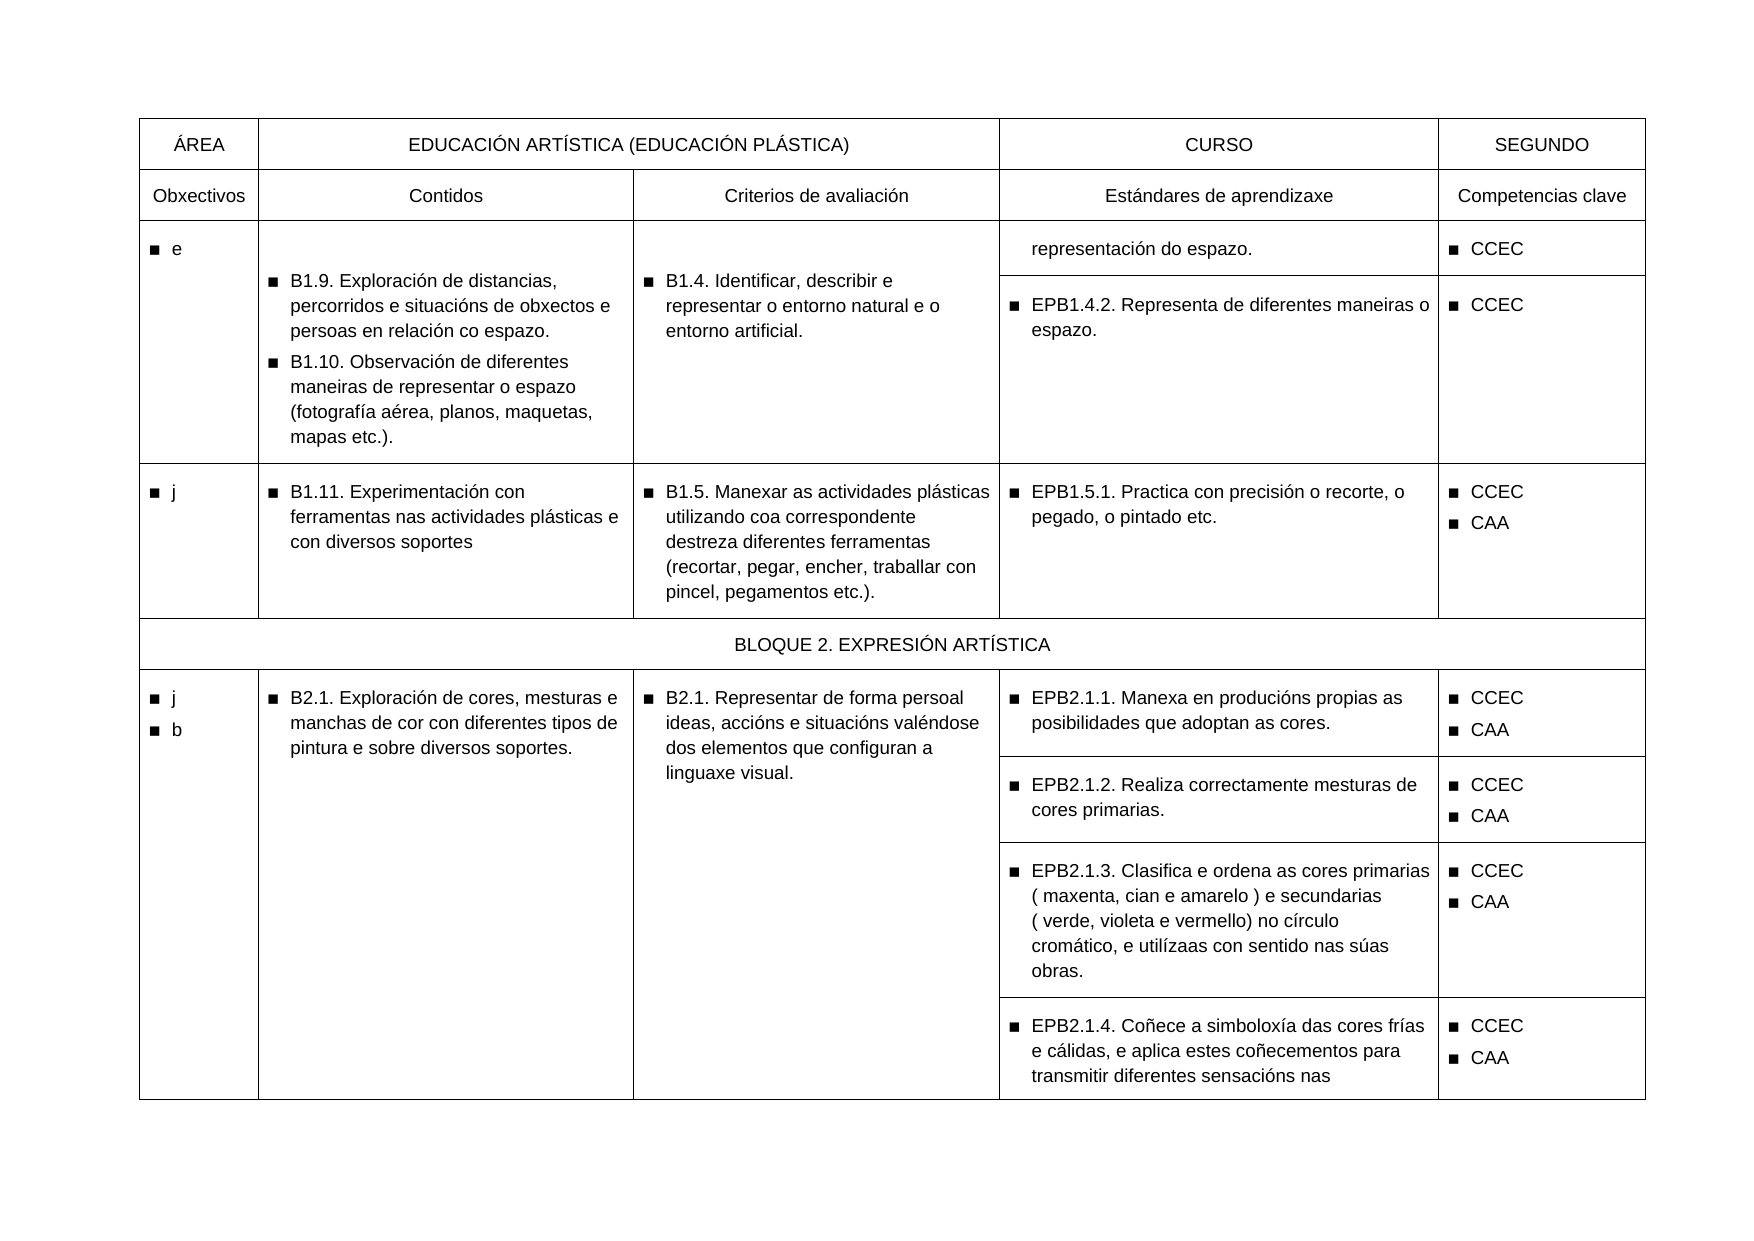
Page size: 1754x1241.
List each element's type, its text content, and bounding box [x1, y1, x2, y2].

table_cell EPB2.1.3. Clasifica e ordena as cores primarias ( maxenta, cian e amarelo ) e secundarias ( verde, violeta e vermello) no círculo cromático, e utilízaas con sentido nas súas obras. [1000, 843, 1438, 997]
table_cell j e [140, 221, 258, 463]
table_cell EPB2.1.2. Realiza correctamente mesturas de cores primarias. [1000, 757, 1438, 842]
table_cell B1.9. Exploración de distancias, percorridos e situacións de obxectos e persoas en relación co espazo. B1.10. Observación de diferentes maneiras de representar o espazo (fotografía aérea, planos, maquetas, mapas etc.). [259, 221, 633, 463]
table_cell CCEC CAA [1439, 757, 1645, 842]
table_cell CCEC CAA [1439, 998, 1645, 1099]
table_cell EPB1.5.1. Practica con precisión o recorte, o pegado, o pintado etc. [1000, 464, 1438, 618]
table_cell Criterios de avaliación [634, 170, 999, 220]
table_cell BLOQUE 2. EXPRESIÓN ARTÍSTICA [140, 619, 1645, 669]
table_cell Contidos [259, 170, 633, 220]
table_cell j [140, 464, 258, 618]
table_cell j b [140, 670, 258, 1099]
table_cell EPB2.1.1. Manexa en producións propias as posibilidades que adoptan as cores. [1000, 670, 1438, 756]
table_cell B1.5. Manexar as actividades plásticas utilizando coa correspondente destreza diferentes ferramentas (recortar, pegar, encher, traballar con pincel, pegamentos etc.). [634, 464, 999, 618]
table_cell CCL CCEC [1439, 221, 1645, 275]
table_cell CCEC CAA [1439, 464, 1645, 618]
table_cell B2.1. Exploración de cores, mesturas e manchas de cor con diferentes tipos de pintura e sobre diversos soportes. [259, 670, 633, 1099]
table_cell B1.4. Identificar, describir e representar o entorno natural e o entorno artificial. [634, 221, 999, 463]
table_cell Competencias clave [1439, 170, 1645, 220]
table_header EDUCACIÓN ARTÍSTICA (EDUCACIÓN PLÁSTICA) [259, 119, 999, 169]
table_header CURSO [1000, 119, 1438, 169]
table_header ÁREA [140, 119, 258, 169]
table_cell representación do espazo. [1000, 221, 1438, 275]
table_cell EPB2.1.4. Coñece a simboloxía das cores frías e cálidas, e aplica estes coñecementos para transmitir diferentes sensacións nas [1000, 998, 1438, 1099]
table_header SEGUNDO [1439, 119, 1645, 169]
table_cell CCEC CAA [1439, 843, 1645, 997]
table_cell EPB1.4.2. Representa de diferentes maneiras o espazo. [1000, 276, 1438, 463]
table_cell CCEC [1439, 276, 1645, 463]
table_cell B2.1. Representar de forma persoal ideas, accións e situacións valéndose dos elementos que configuran a linguaxe visual. [634, 670, 999, 1099]
table_cell Obxectivos [140, 170, 258, 220]
table_cell CCEC CAA [1439, 670, 1645, 756]
table_cell B1.11. Experimentación con ferramentas nas actividades plásticas e con diversos soportes [259, 464, 633, 618]
table_cell Estándares de aprendizaxe [1000, 170, 1438, 220]
